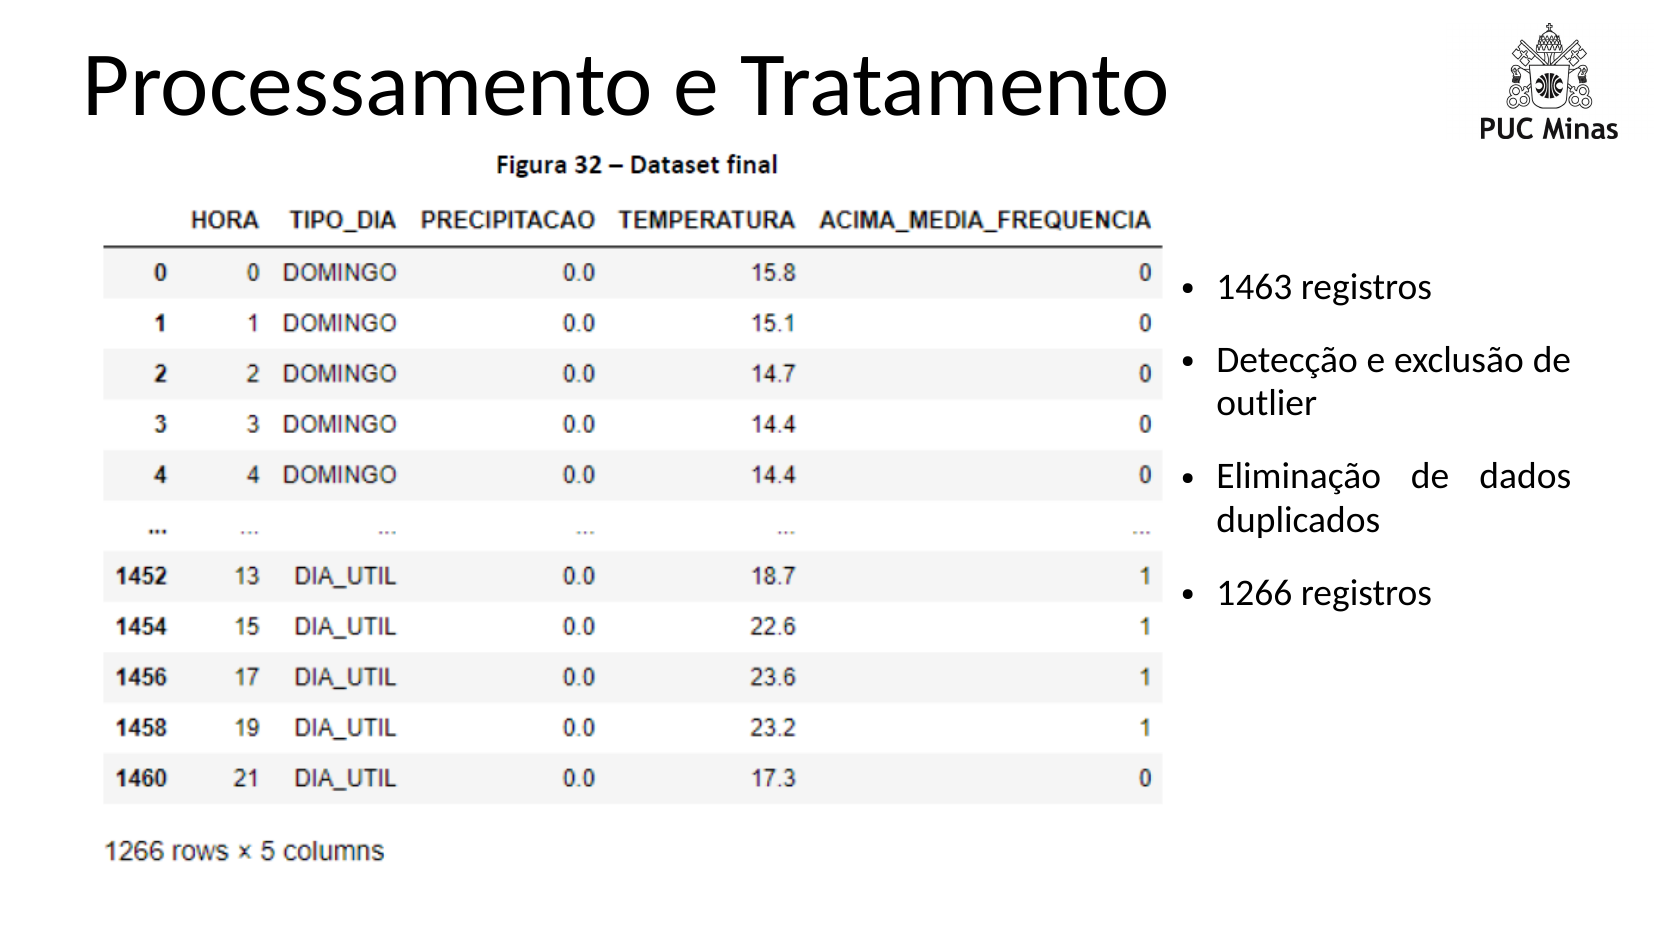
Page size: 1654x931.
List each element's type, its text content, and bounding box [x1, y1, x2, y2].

picture [86, 147, 1182, 907]
text_box 1463 registros Detecção e exclusão de outlier Eliminação de dados duplicados 1266 registros [1181, 265, 1572, 886]
title Processamento e Tratamento [82, 37, 1571, 148]
picture [1446, 23, 1654, 140]
